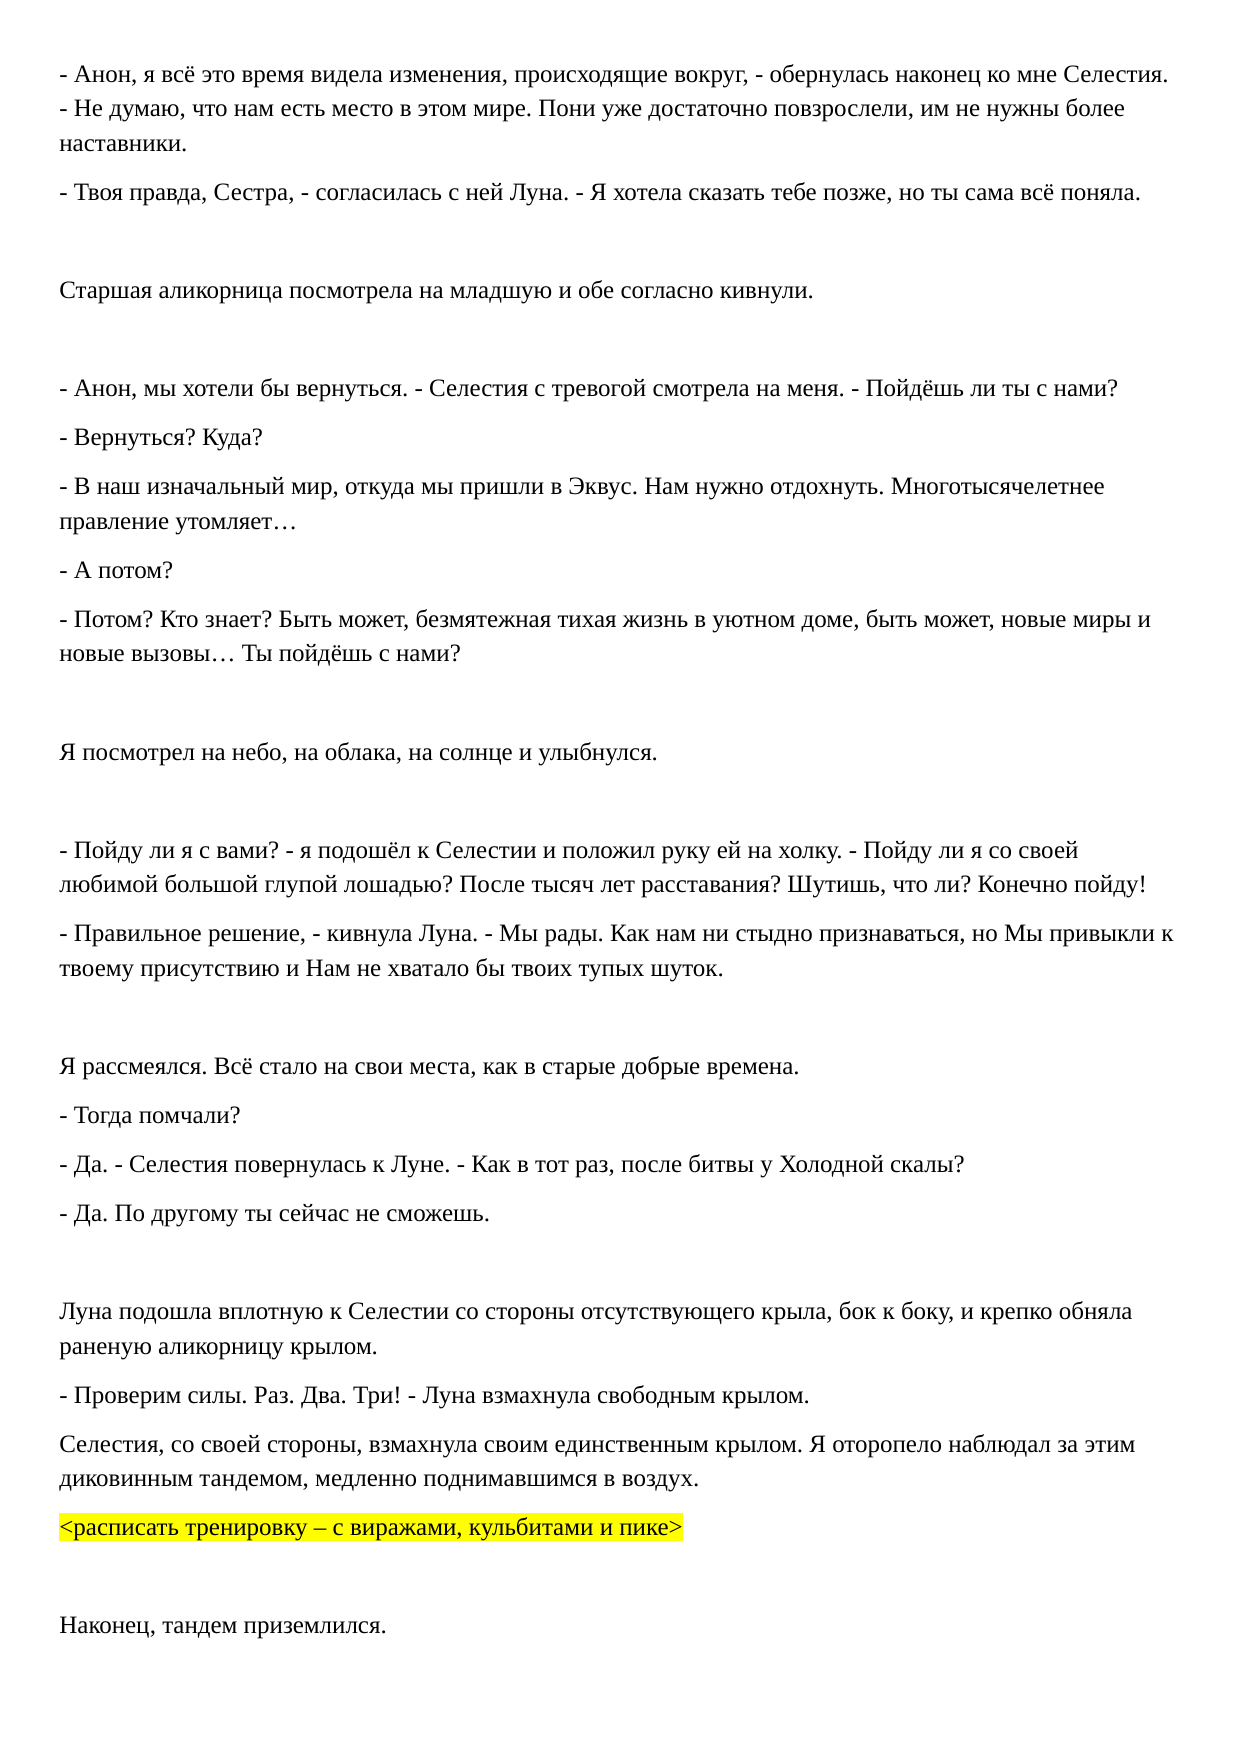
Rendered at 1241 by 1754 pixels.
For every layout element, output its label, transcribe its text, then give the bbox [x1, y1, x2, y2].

text - Анон, мы хотели бы вернуться. - Селестия с тревогой смотрела на меня. - Пойдёшь ли ты с нами? [59, 373, 1181, 402]
text - Пойду ли я с вами? - я подошёл к Селестии и положил руку ей на холку. - Пойду ли я со своей любимой большой глупой лошадью? После тысяч лет расставания? Шутишь, что ли? Конечно пойду! [59, 835, 1181, 898]
text Селестия, со своей стороны, взмахнула своим единственным крылом. Я оторопело наблюдал за этим диковинным тандемом, медленно поднимавшимся в воздух. [59, 1429, 1181, 1492]
text - Анон, я всё это время видела изменения, происходящие вокруг, - обернулась наконец ко мне Селестия. - Не думаю, что нам есть место в этом мире. Пони уже достаточно повзрослели, им не нужны более наставники. [59, 59, 1181, 157]
text - Да. - Селестия повернулась к Луне. - Как в тот раз, после битвы у Холодной скалы? [59, 1149, 1181, 1178]
text Я посмотрел на небо, на облака, на солнце и улыбнулся. [59, 737, 1181, 765]
text Наконец, тандем приземлился. [59, 1611, 1181, 1639]
text Луна подошла вплотную к Селестии со стороны отсутствующего крыла, бок к боку, и крепко обняла раненую аликорницу крылом. [59, 1296, 1181, 1359]
text Старшая аликорница посмотрела на младшую и обе согласно кивнули. [59, 275, 1181, 304]
text Я рассмеялся. Всё стало на свои места, как в старые добрые времена. [59, 1051, 1181, 1080]
text - Тогда помчали? [59, 1100, 1181, 1129]
text <расписать тренировку – с виражами, кульбитами и пике> [59, 1512, 1181, 1541]
text - Проверим силы. Раз. Два. Три! - Луна взмахнула свободным крылом. [59, 1380, 1181, 1408]
text - Потом? Кто знает? Быть может, безмятежная тихая жизнь в уютном доме, быть может, новые миры и новые вызовы… Ты пойдёшь с нами? [59, 604, 1181, 667]
text - Твоя правда, Сестра, - согласилась с ней Луна. - Я хотела сказать тебе позже, но ты сама всё поняла. [59, 177, 1181, 206]
text - Правильное решение, - кивнула Луна. - Мы рады. Как нам ни стыдно признаваться, но Мы привыкли к твоему присутствию и Нам не хватало бы твоих тупых шуток. [59, 918, 1181, 982]
text - Вернуться? Куда? [59, 422, 1181, 451]
text - Да. По другому ты сейчас не сможешь. [59, 1198, 1181, 1227]
text - А потом? [59, 555, 1181, 584]
text - В наш изначальный мир, откуда мы пришли в Эквус. Нам нужно отдохнуть. Многотысячелетнее правление утомляет… [59, 471, 1181, 535]
